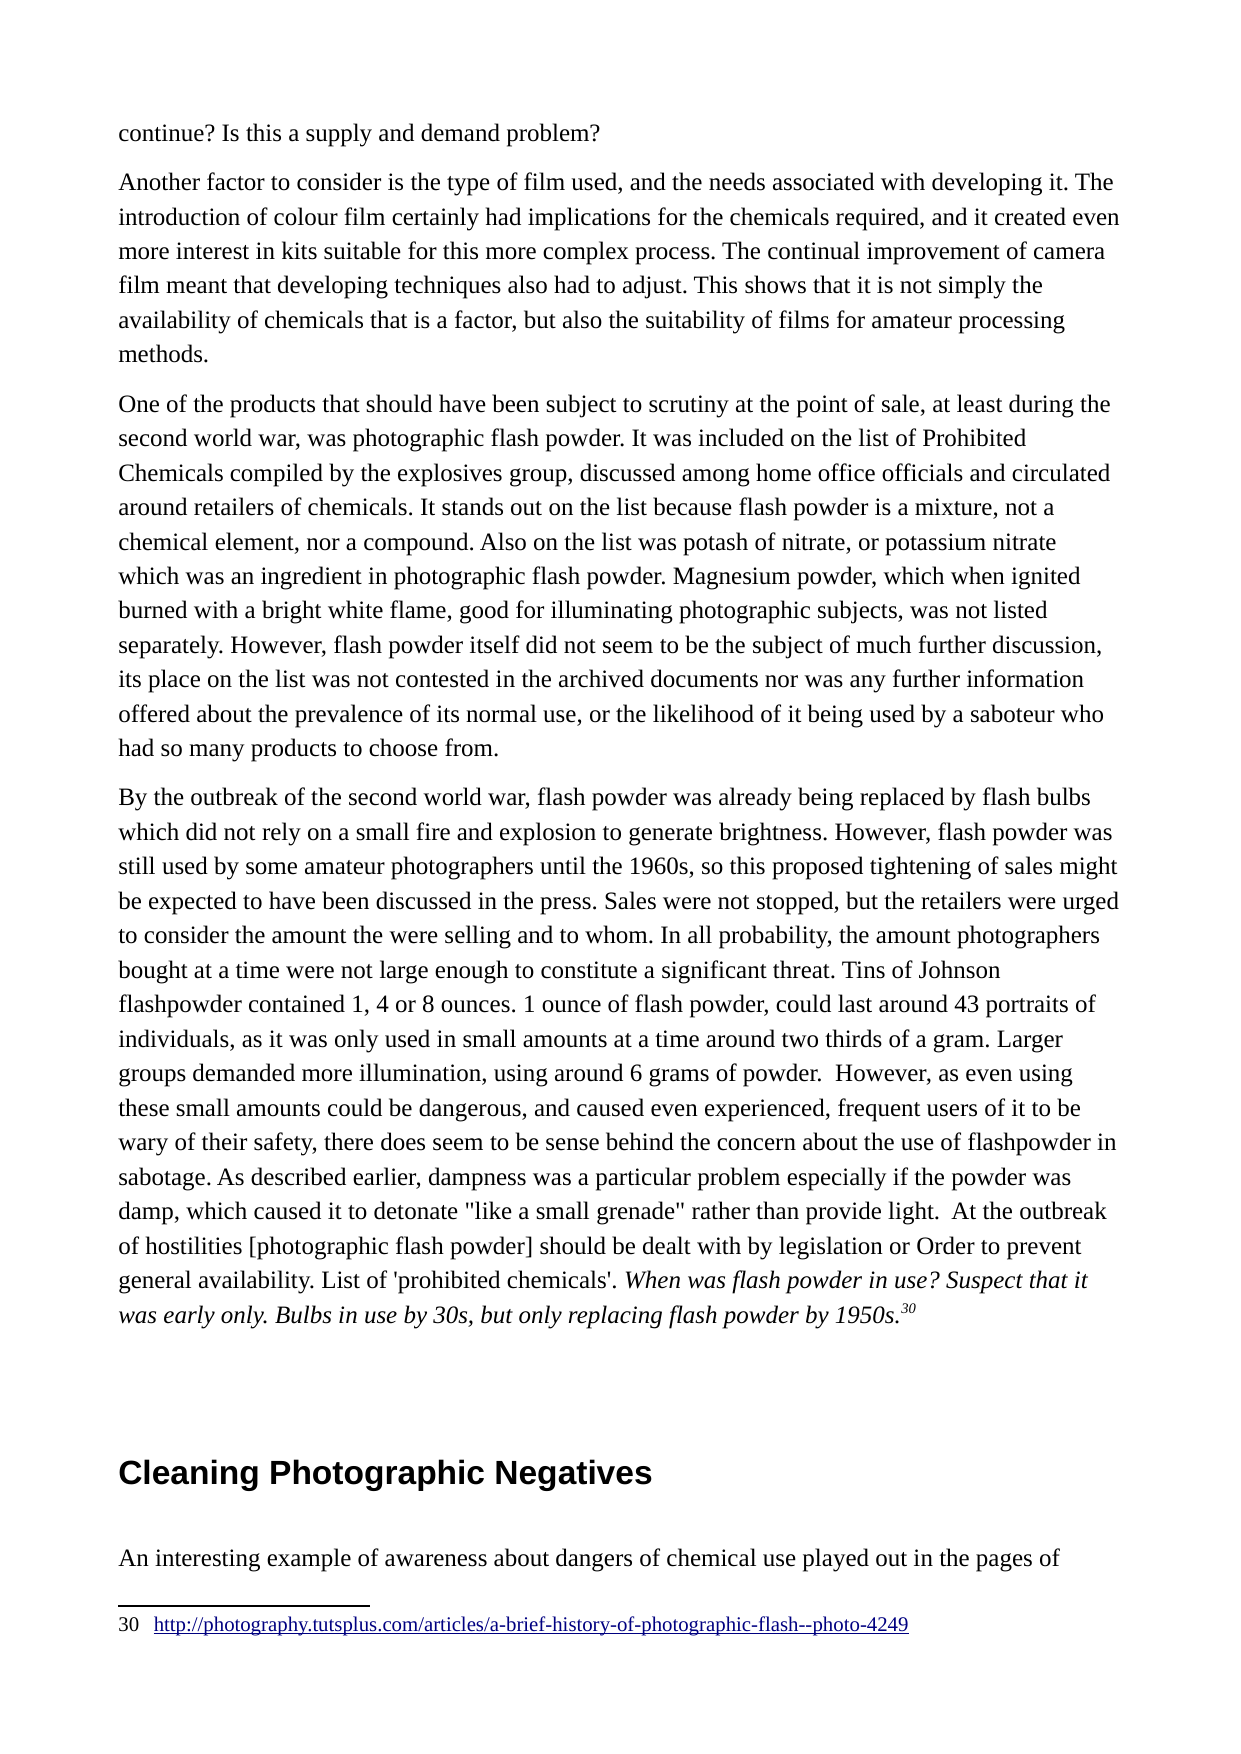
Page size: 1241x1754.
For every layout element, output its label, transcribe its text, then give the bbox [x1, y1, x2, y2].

text By the outbreak of the second world war, flash powder was already being replaced by flash bulbs which did not rely on a small fire and explosion to generate brightness. However, flash powder was still used by some amateur photographers until the 1960s, so this proposed tightening of sales might be expected to have been discussed in the press. Sales were not stopped, but the retailers were urged to consider the amount the were selling and to whom. In all probability, the amount photographers bought at a time were not large enough to constitute a significant threat. Tins of Johnson flashpowder contained 1, 4 or 8 ounces. 1 ounce of flash powder, could last around 43 portraits of individuals, as it was only used in small amounts at a time around two thirds of a gram. Larger groups demanded more illumination, using around 6 grams of powder. However, as even using these small amounts could be dangerous, and caused even experienced, frequent users of it to be wary of their safety, there does seem to be sense behind the concern about the use of flashpowder in sabotage. As described earlier, dampness was a particular problem especially if the powder was damp, which caused it to detonate "like a small grenade" rather than provide light. At the outbreak of hostilities [photographic flash powder] should be dealt with by legislation or Order to prevent general availability. List of 'prohibited chemicals'. When was flash powder in use? Suspect that it was early only. Bulbs in use by 30s, but only replacing flash powder by 1950s. [118, 782, 1122, 1328]
text Another factor to consider is the type of film used, and the needs associated with developing it. The introduction of colour film certainly had implications for the chemicals required, and it created even more interest in kits suitable for this more complex process. The continual improvement of camera film meant that developing techniques also had to adjust. This shows that it is not simply the availability of chemicals that is a factor, but also the suitability of films for amateur processing methods. [118, 167, 1122, 368]
text continue? Is this a supply and demand problem? [118, 118, 1122, 147]
text An interesting example of awareness about dangers of chemical use played out in the pages of [118, 1543, 1122, 1572]
text http://photography.tutsplus.com/articles/a-brief-history-of-photographic-flash--photo-4249 [118, 1612, 1122, 1636]
subtitle Cleaning Photographic Negatives [118, 1453, 1122, 1492]
text One of the products that should have been subject to scrutiny at the point of sale, at least during the second world war, was photographic flash powder. It was included on the list of Prohibited Chemicals compiled by the explosives group, discussed among home office officials and circulated around retailers of chemicals. It stands out on the list because flash powder is a mixture, not a chemical element, nor a compound. Also on the list was potash of nitrate, or potassium nitrate which was an ingredient in photographic flash powder. Magnesium powder, which when ignited burned with a bright white flame, good for illuminating photographic subjects, was not listed separately. However, flash powder itself did not seem to be the subject of much further discussion, its place on the list was not contested in the archived documents nor was any further information offered about the prevalence of its normal use, or the likelihood of it being used by a saboteur who had so many products to choose from. [118, 389, 1122, 762]
